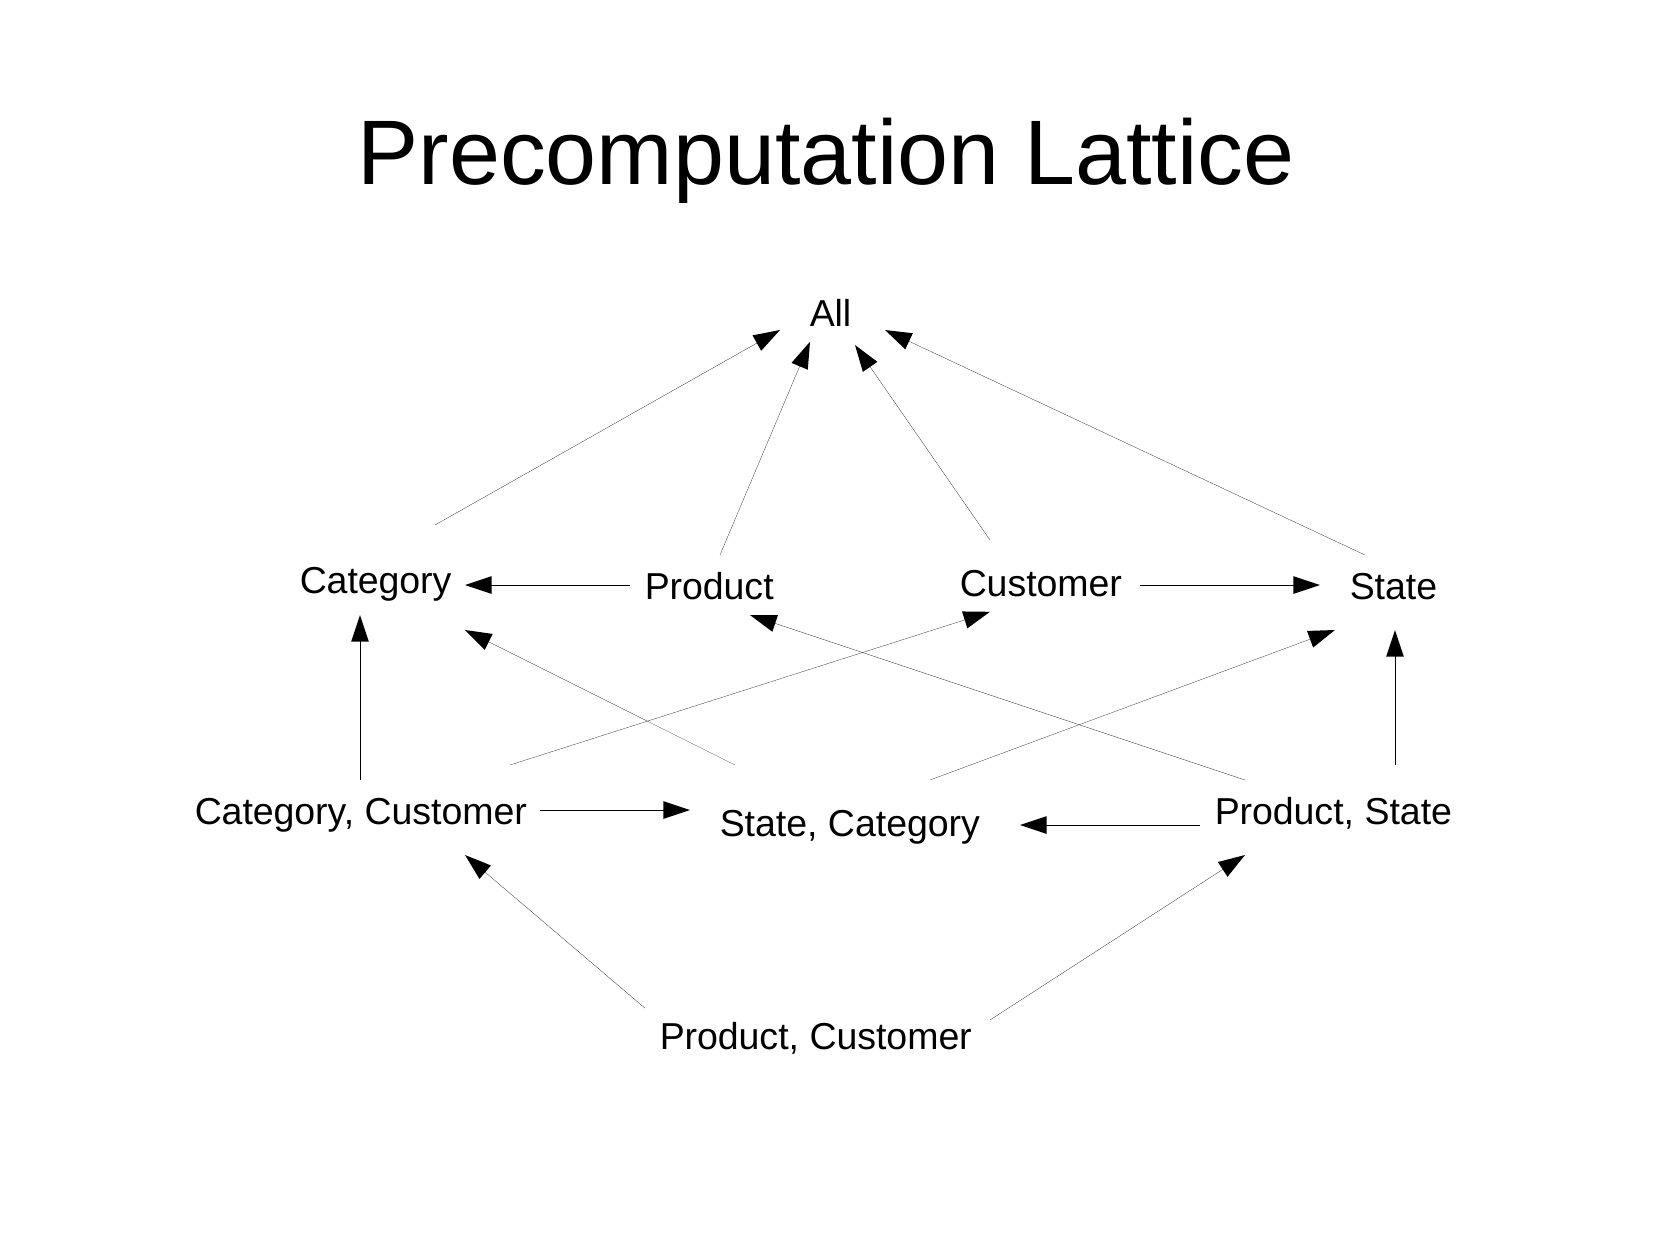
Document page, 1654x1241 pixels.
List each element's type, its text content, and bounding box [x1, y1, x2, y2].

text_box Customer [945, 555, 1156, 612]
text_box Category [285, 551, 496, 609]
text_box State [1335, 558, 1456, 616]
text_box Category, Customer [180, 783, 586, 841]
text_box All [795, 285, 916, 342]
text_box Product, Customer [645, 1008, 991, 1066]
text_box State, Category [705, 795, 1111, 852]
text_box Product, State [1200, 783, 1561, 841]
text_box Product [630, 558, 841, 616]
title Precomputation Lattice [82, 49, 1571, 257]
